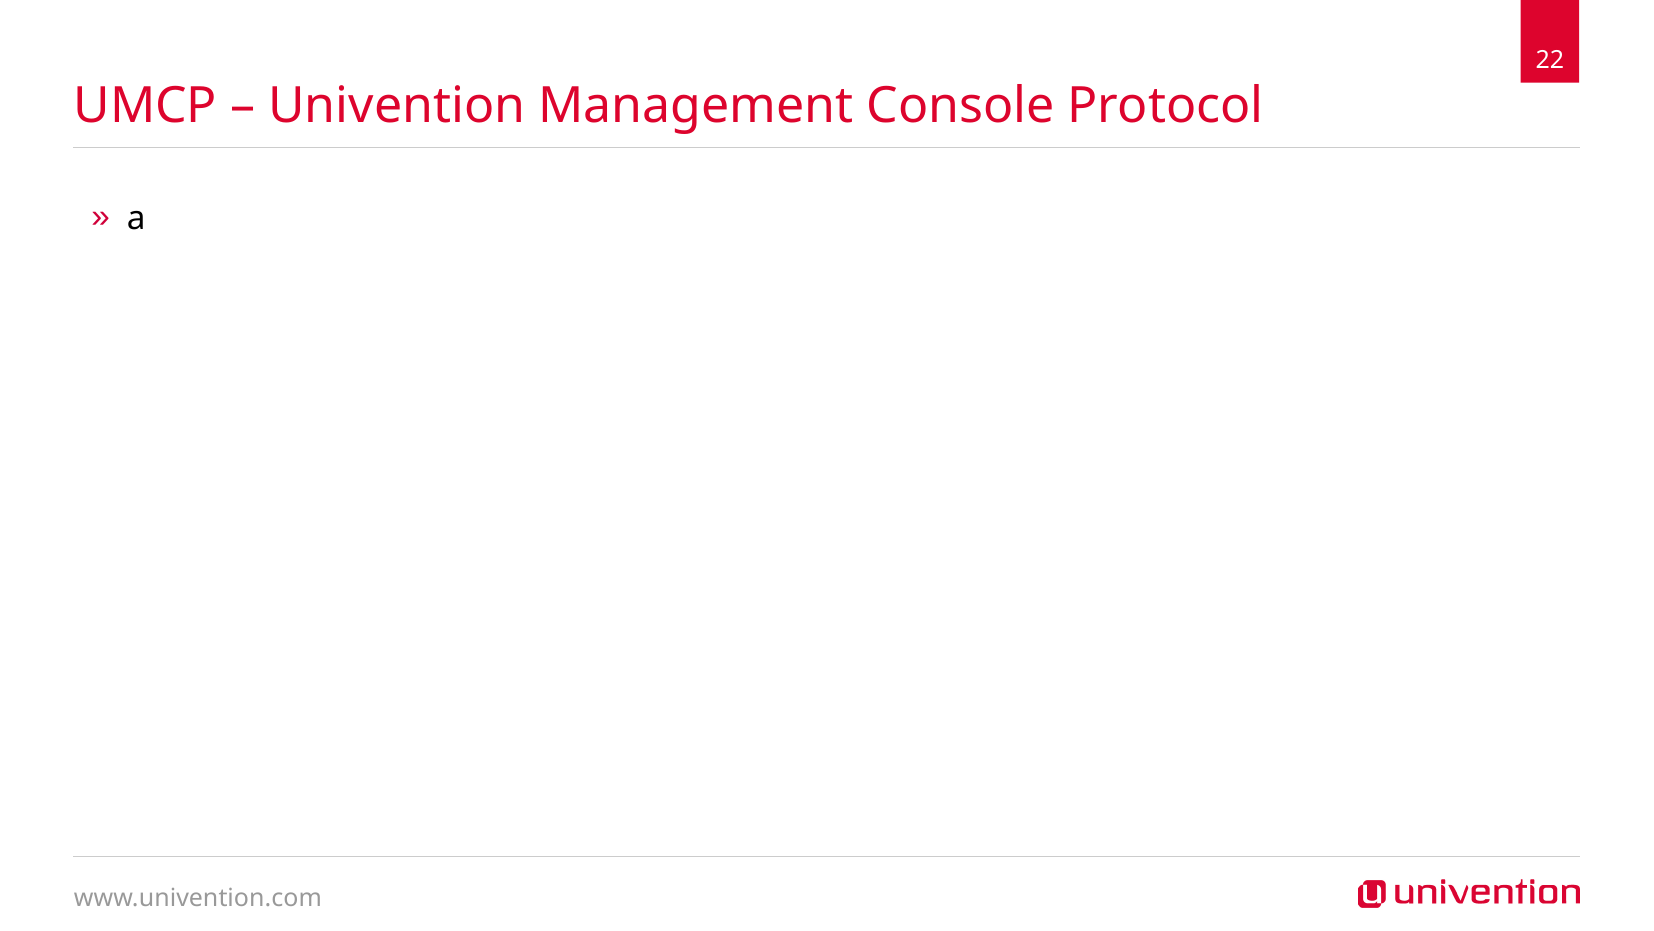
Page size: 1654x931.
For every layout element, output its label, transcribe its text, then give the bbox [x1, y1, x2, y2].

title UMCP – Univention Management Console Protocol [73, 59, 1580, 148]
picture [1358, 879, 1580, 908]
list a [73, 171, 886, 851]
